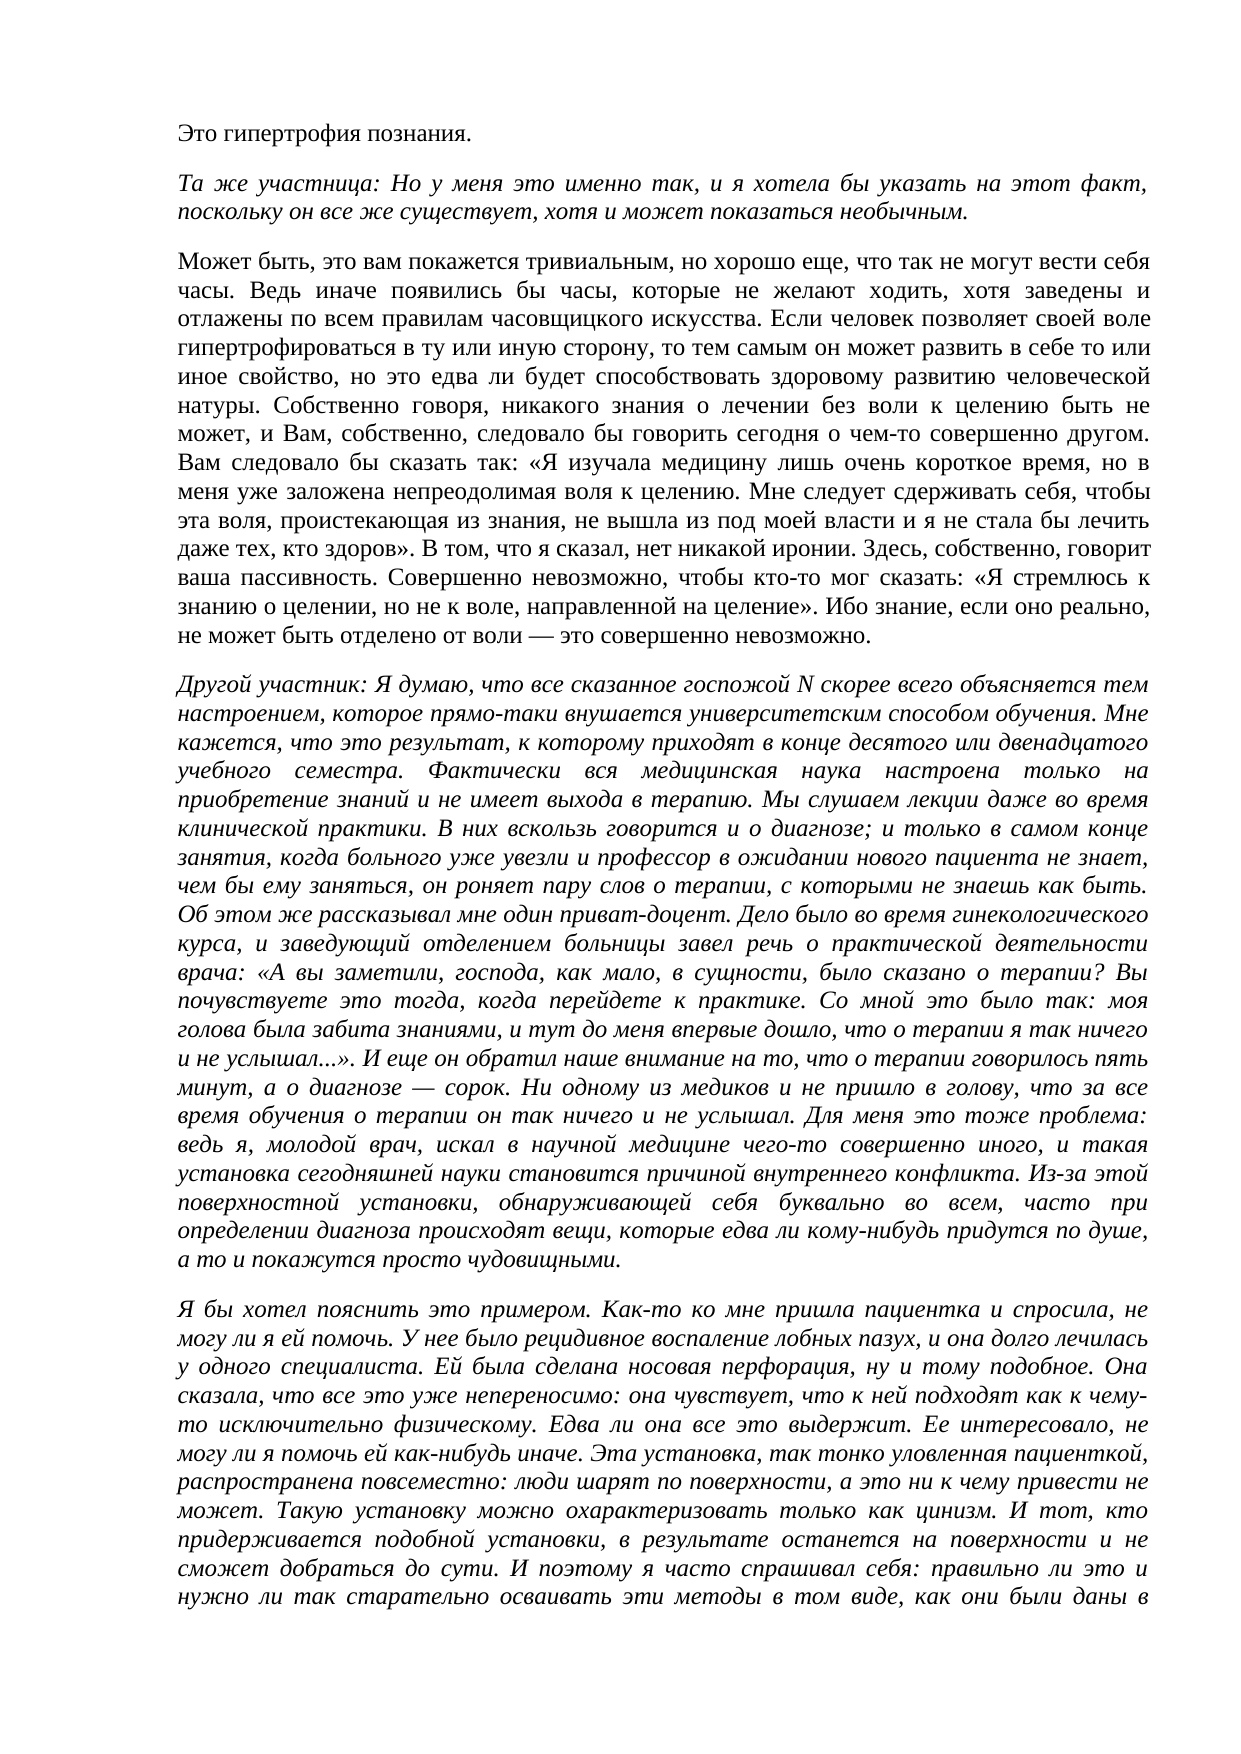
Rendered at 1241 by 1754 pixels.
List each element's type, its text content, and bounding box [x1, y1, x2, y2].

text Другой участник: Я думаю, что все сказанное госпожой N скорее всего объясняется тем настроением, которое прямо-таки внушается университетским способом обучения. Мне кажется, что это результат, к которому приходят в конце десятого или двенадцатого учебного семестра. Фактически вся медицинская наука настроена только на приобретение знаний и не имеет выхода в терапию. Мы слушаем лекции даже во время клинической практики. В них вскользь говорится и о диагнозе; и только в самом конце занятия, когда больного уже увезли и профессор в ожидании нового пациента не знает, чем бы ему заняться, он роняет пару слов о терапии, с которыми не знаешь как быть. Об этом же рассказывал мне один приват-доцент. Дело было во время гинекологического курса, и заведующий отделением больницы завел речь о практической деятельности врача: «А вы заметили, господа, как мало, в сущности, было сказано о терапии? Вы почувствуете это тогда, когда перейдете к практике. Со мной это было так: моя голова была забита знаниями, и тут до меня впервые дошло, что о терапии я так ничего и не услышал...». И еще он обратил наше внимание на то, что о терапии говорилось пять минут, а о диагнозе — сорок. Ни одному из медиков и не пришло в голову, что за все время обучения о терапии он так ничего и не услышал. Для меня это тоже проблема: ведь я, молодой врач, искал в научной медицине чего-то совершенно иного, и такая установка сегодняшней науки становится причиной внутреннего конфликта. Из-за этой поверхностной установки, обнаруживающей себя буквально во всем, часто при определении диагноза происходят вещи, которые едва ли кому-нибудь придутся по душе, а то и покажутся просто чудовищными. [177, 669, 1152, 1273]
text Это гипертрофия познания. [177, 118, 1152, 147]
text Я бы хотел пояснить это примером. Как-то ко мне пришла пациентка и спросила, не могу ли я ей помочь. У нее было рецидивное воспаление лобных пазух, и она долго лечилась у одного специалиста. Ей была сделана носовая перфорация, ну и тому подобное. Она сказала, что все это уже непереносимо: она чувствует, что к ней подходят как к чему-то исключительно физическому. Едва ли она все это выдержит. Ее интересовало, не могу ли я помочь ей как-нибудь иначе. Эта установка, так тонко уловленная пациенткой, распространена повсеместно: люди шарят по поверхности, а это ни к чему привести не может. Такую установку можно охарактеризовать только как цинизм. И тот, кто придерживается подобной установки, в результате останется на поверхности и не сможет добраться до сути. И поэтому я часто спрашивал себя: правильно ли это и нужно ли так старательно осваивать эти методы в том виде, как они были даны в [177, 1294, 1152, 1610]
text Та же участница: Но у меня это именно так, и я хотела бы указать на этот факт, поскольку он все же существует, хотя и может показаться необычным. [177, 168, 1152, 225]
text Может быть, это вам покажется тривиальным, но хорошо еще, что так не могут вести себя часы. Ведь иначе появились бы часы, которые не желают ходить, хотя заведены и отлажены по всем правилам часовщицкого искусства. Если человек позволяет своей воле гипертрофироваться в ту или иную сторону, то тем самым он может развить в себе то или иное свойство, но это едва ли будет способствовать здоровому развитию человеческой натуры. Собственно говоря, никакого знания о лечении без воли к целению быть не может, и Вам, собственно, следовало бы говорить сегодня о чем-то совершенно другом. Вам следовало бы сказать так: «Я изучала медицину лишь очень короткое время, но в меня уже заложена непреодолимая воля к целению. Мне следует сдерживать себя, чтобы эта воля, проистекающая из знания, не вышла из под моей власти и я не стала бы лечить даже тех, кто здоров». В том, что я сказал, нет никакой иронии. Здесь, собственно, говорит ваша пассивность. Совершенно невозможно, чтобы кто-то мог сказать: «Я стремлюсь к знанию о целении, но не к воле, направленной на целение». Ибо знание, если оно реально, не может быть отделено от воли — это совершенно невозможно. [177, 246, 1152, 648]
